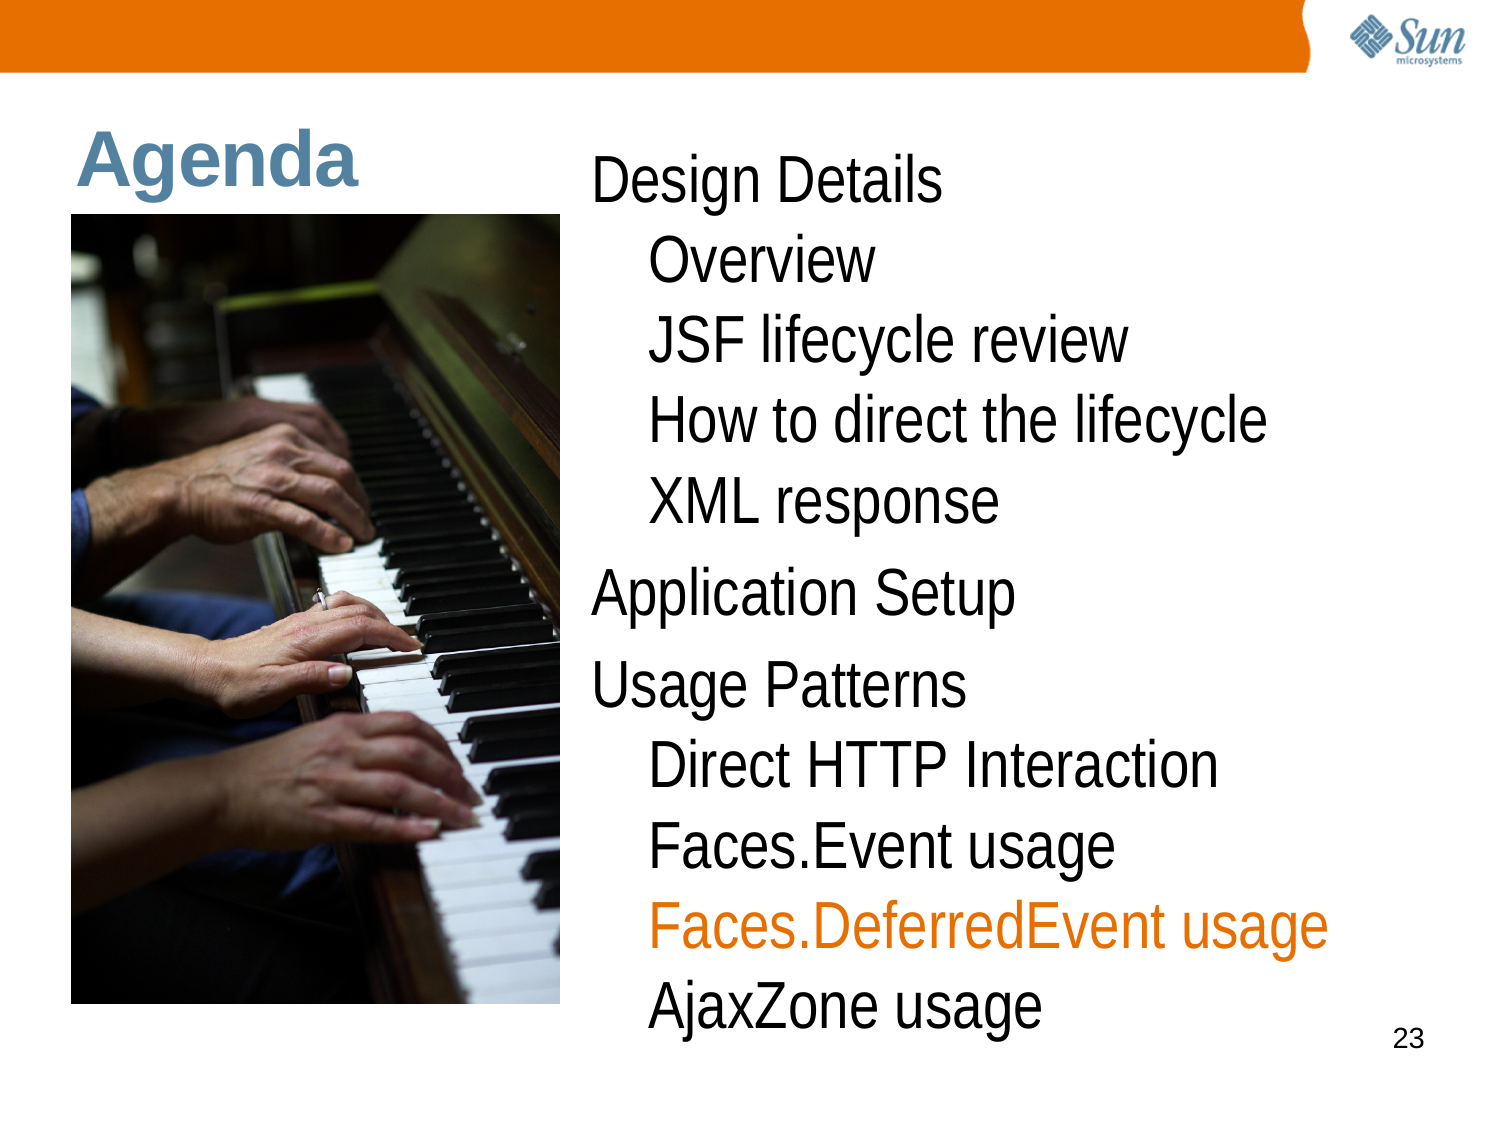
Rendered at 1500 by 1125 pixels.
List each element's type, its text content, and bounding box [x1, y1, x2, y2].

title Agenda [75, 122, 1438, 228]
list Design Details Overview JSF lifecycle review How to direct the lifecycle XML response Application Setup Usage Patterns Direct HTTP Interaction Faces.Event usage Faces.DeferredEvent usage AjaxZone usage [571, 149, 1431, 1041]
picture [0, 0, 1500, 75]
picture [71, 214, 560, 1004]
